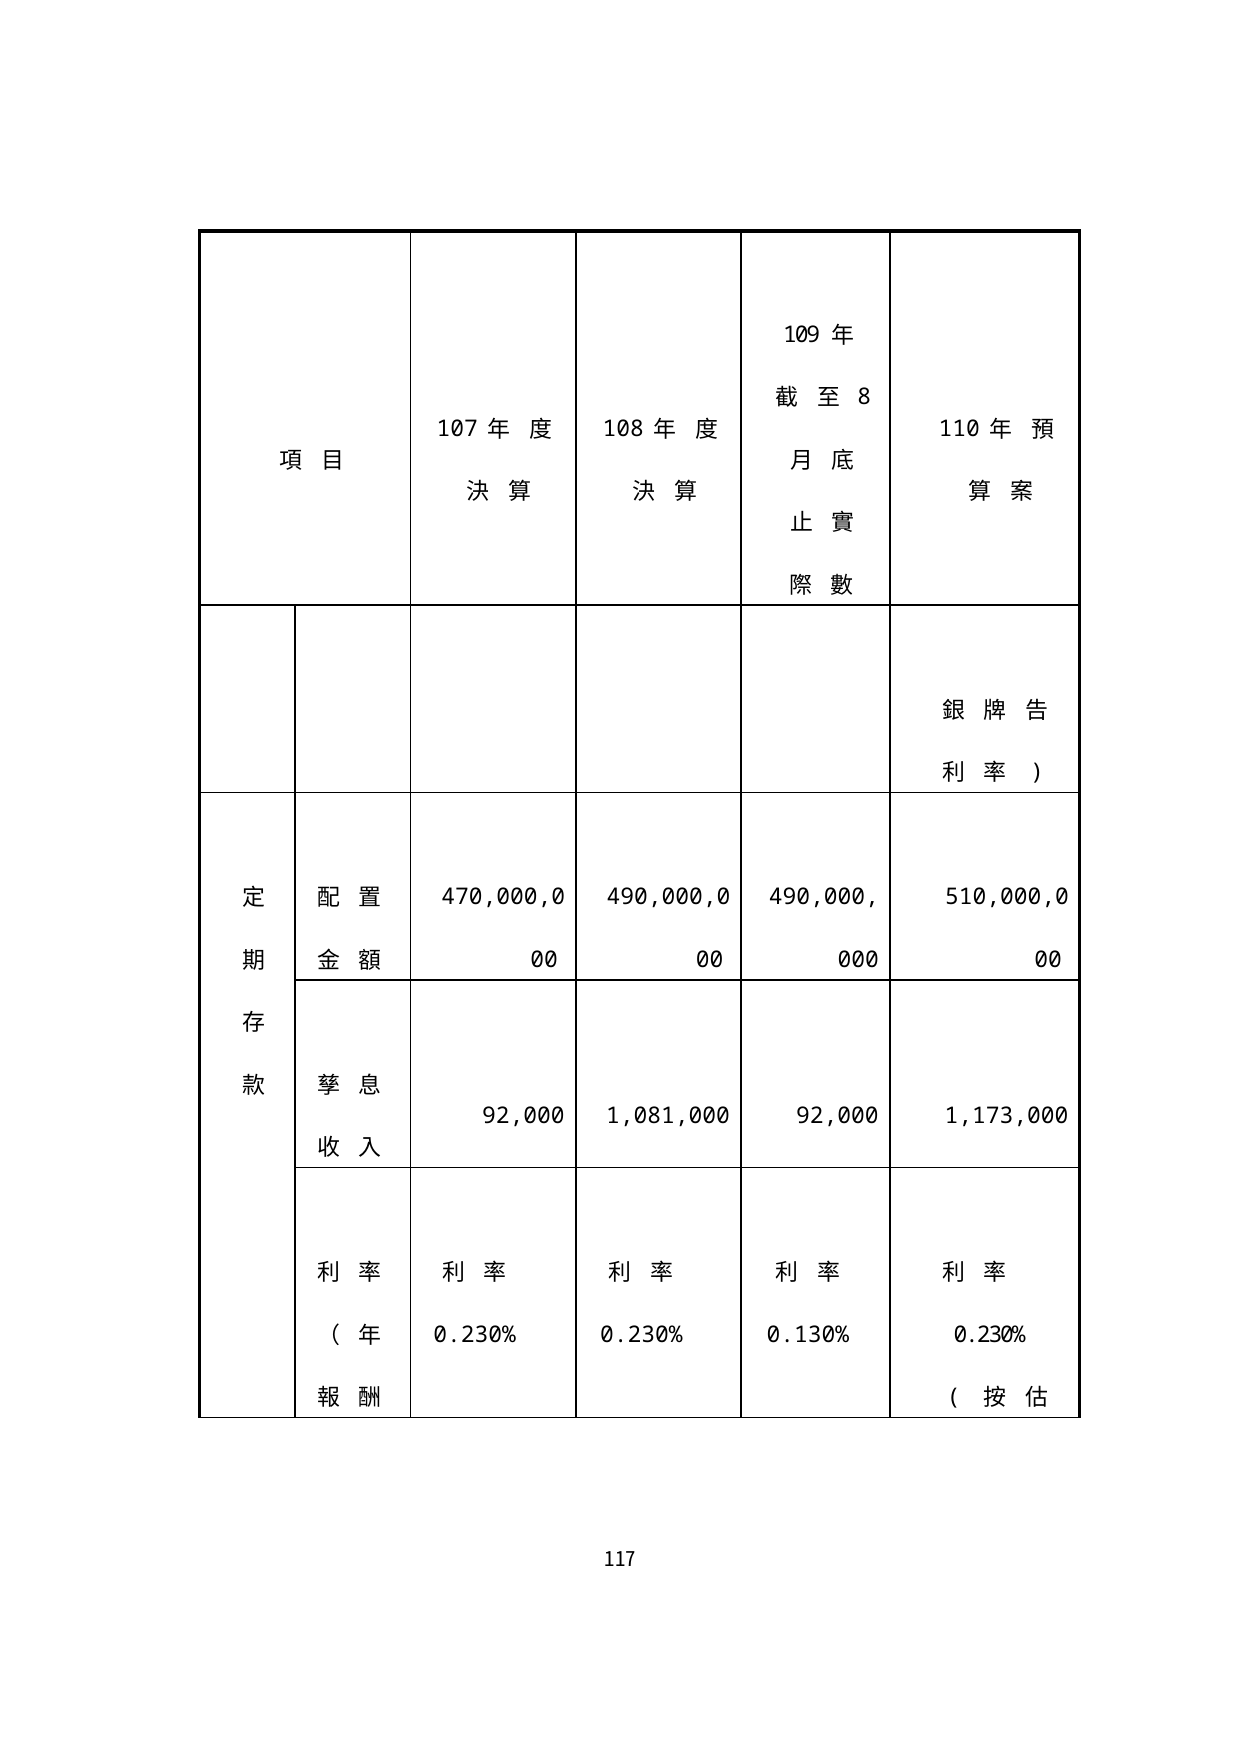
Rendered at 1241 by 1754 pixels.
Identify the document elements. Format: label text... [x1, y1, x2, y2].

table_header 107年度決算 [411, 233, 575, 604]
table_cell 1,173,000 [891, 981, 1078, 1167]
table_cell 銀牌告利率) [891, 606, 1078, 792]
table_cell 利率（年報酬 [296, 1168, 410, 1417]
table_cell 利率0.230% [577, 1168, 740, 1417]
table_cell 定期存款 [201, 793, 294, 1417]
table_cell [742, 606, 889, 792]
table_cell 490,000,000 [577, 793, 740, 979]
table_header 108年度決算 [577, 233, 740, 604]
table_header 109年截至8月底止實際數 [742, 233, 889, 604]
table_cell 1,081,000 [577, 981, 740, 1167]
table_header 項目 [201, 233, 410, 604]
table_cell 92,000 [411, 981, 575, 1167]
table_cell [411, 606, 575, 792]
table_cell 孳息收入 [296, 981, 410, 1167]
table_cell 配置金額 [296, 793, 410, 979]
table_cell 92,000 [742, 981, 889, 1167]
table_cell 470,000,000 [411, 793, 575, 979]
table_header 110年預算案 [891, 233, 1078, 604]
table_cell 510,000,000 [891, 793, 1078, 979]
table_cell 利率0.230% [411, 1168, 575, 1417]
table_cell 利率0.230%(按估 [891, 1168, 1078, 1417]
table_cell [296, 606, 410, 792]
table_cell 利率0.130% [742, 1168, 889, 1417]
table_cell [577, 606, 740, 792]
table_cell 490,000,000 [742, 793, 889, 979]
table_cell [201, 606, 294, 792]
